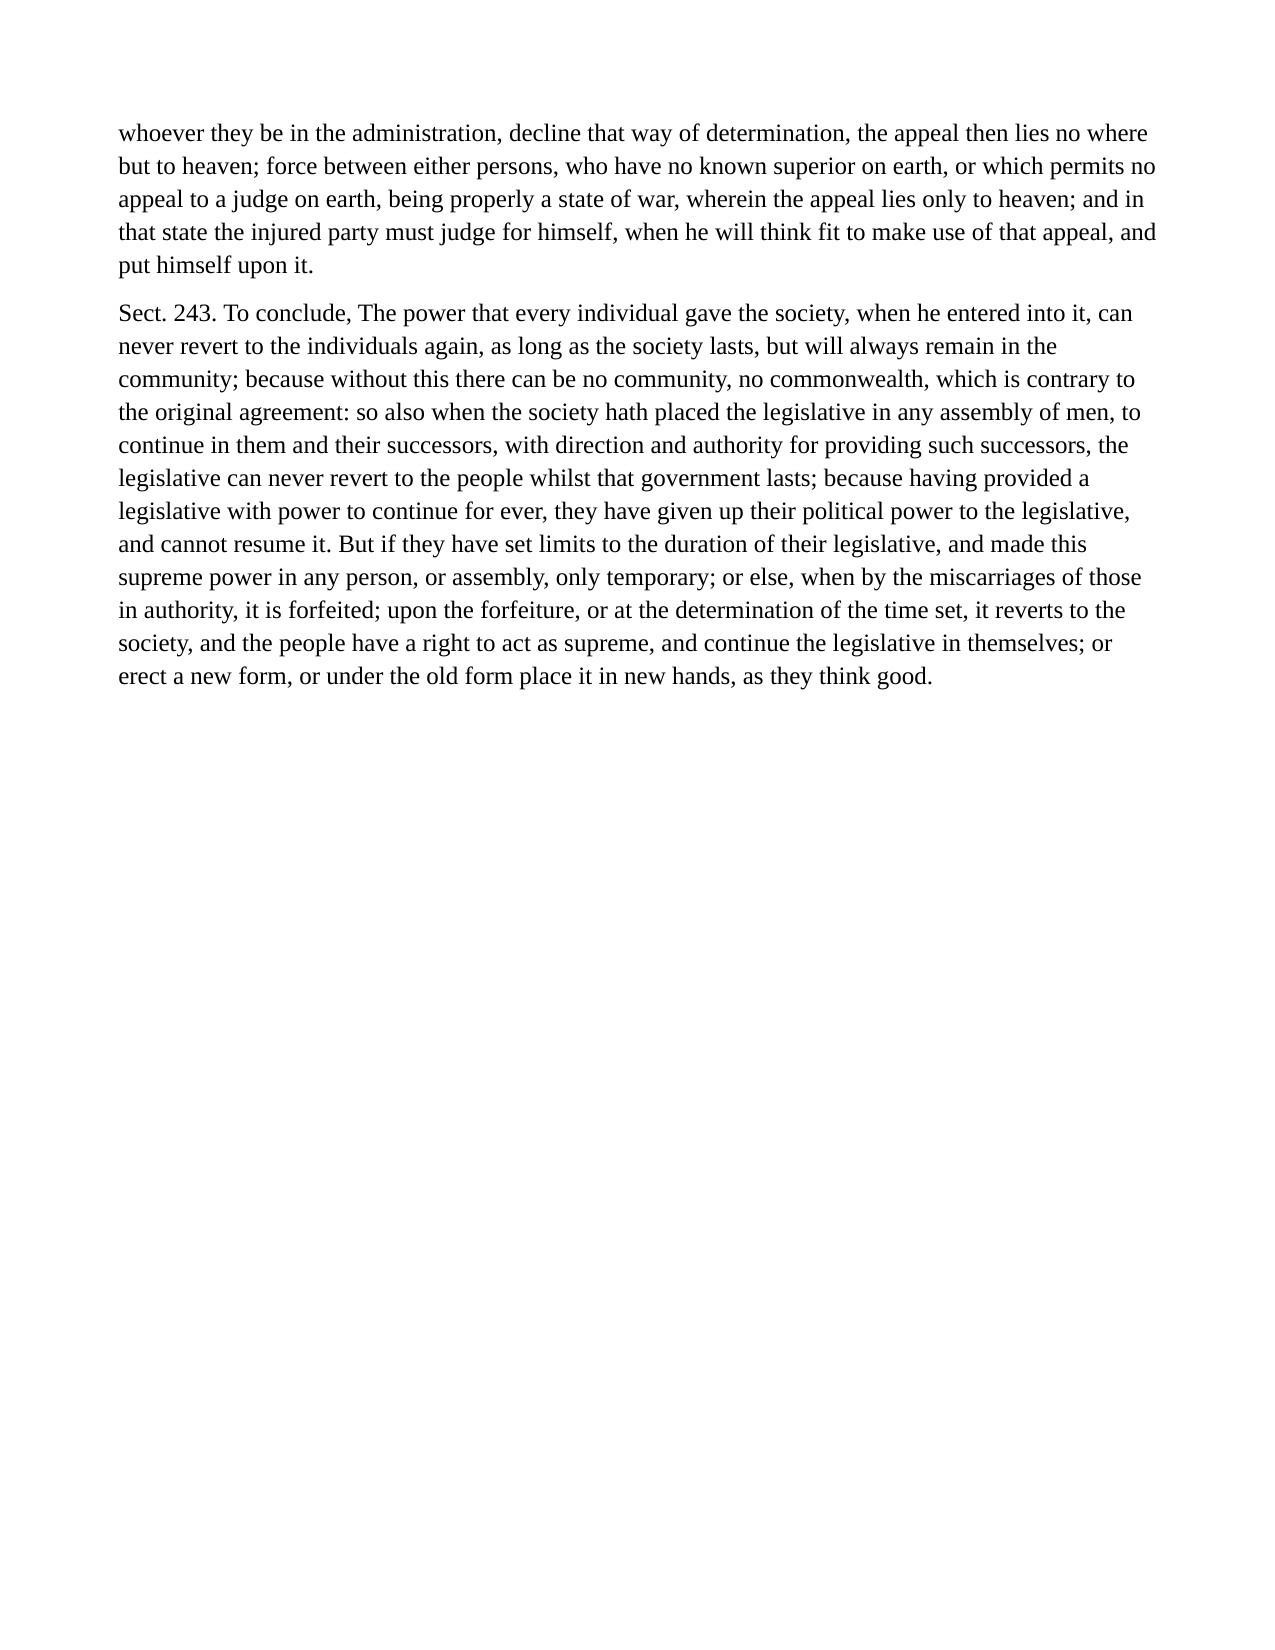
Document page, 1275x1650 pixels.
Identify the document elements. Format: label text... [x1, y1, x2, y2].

text Sect. 243. To conclude, The power that every individual gave the society, when he entered into it, can never revert to the individuals again, as long as the society lasts, but will always remain in the community; because without this there can be no community, no commonwealth, which is contrary to the original agreement: so also when the society hath placed the legislative in any assembly of men, to continue in them and their successors, with direction and authority for providing such successors, the legislative can never revert to the people whilst that government lasts; because having provided a legislative with power to continue for ever, they have given up their political power to the legislative, and cannot resume it. But if they have set limits to the duration of their legislative, and made this supreme power in any person, or assembly, only temporary; or else, when by the miscarriages of those in authority, it is forfeited; upon the forfeiture, or at the determination of the time set, it reverts to the society, and the people have a right to act as supreme, and continue the legislative in themselves; or erect a new form, or under the old form place it in new hands, as they think good. [118, 298, 1157, 690]
text whoever they be in the administration, decline that way of determination, the appeal then lies no where but to heaven; force between either persons, who have no known superior on earth, or which permits no appeal to a judge on earth, being properly a state of war, wherein the appeal lies only to heaven; and in that state the injured party must judge for himself, when he will think fit to make use of that appeal, and put himself upon it. [118, 118, 1157, 279]
